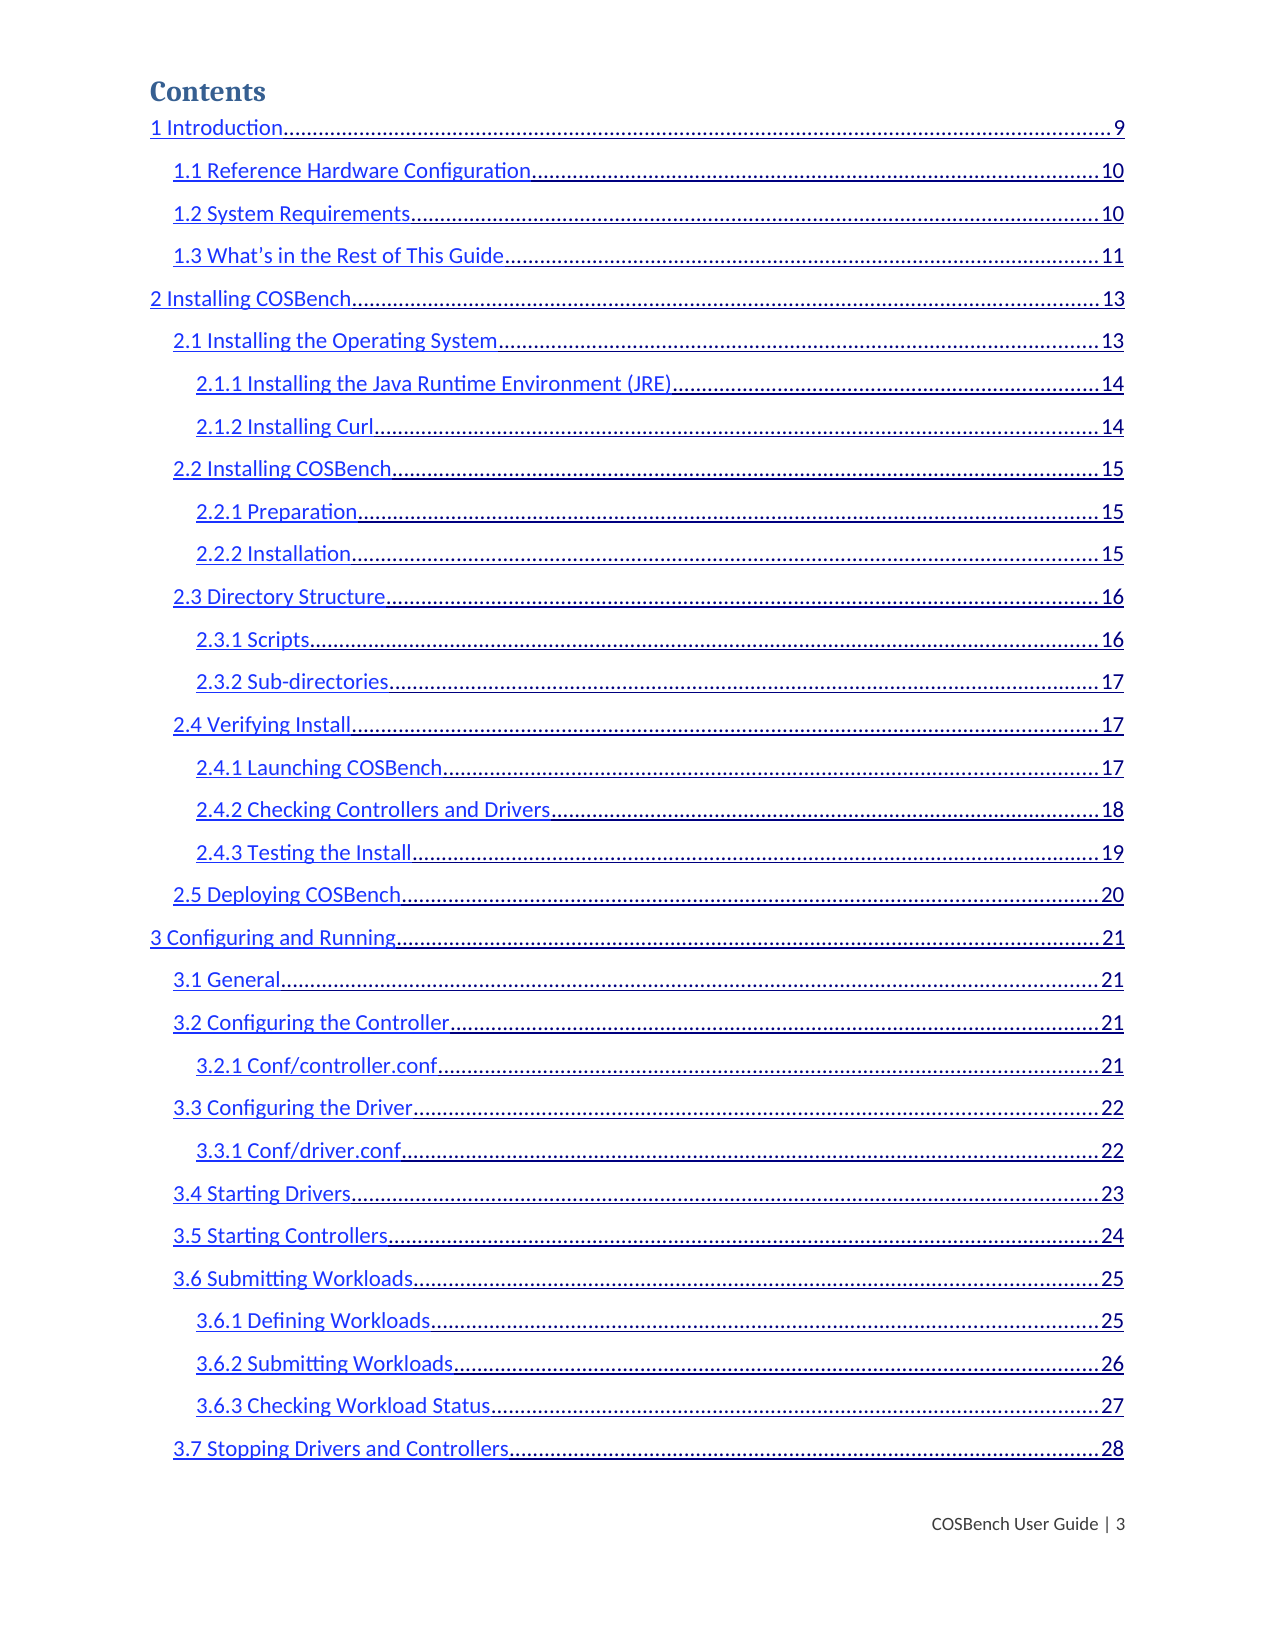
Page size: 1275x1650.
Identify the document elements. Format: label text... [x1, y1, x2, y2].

text 1.3 What’s in the Rest of This Guide 11 [173, 241, 1125, 269]
text 3.4 Starting Drivers 23 [173, 1179, 1125, 1207]
text 1.2 System Requirements 10 [173, 199, 1125, 227]
text 1 Introduction 9 [150, 113, 1125, 138]
text 3.6.3 Checking Workload Status 27 [196, 1392, 1125, 1420]
text 3.6.1 Defining Workloads 25 [196, 1306, 1125, 1334]
subtitle Contents [150, 75, 1125, 108]
text 2.3 Directory Structure 16 [173, 582, 1125, 610]
text 3.2.1 Conf/controller.conf 21 [196, 1051, 1125, 1079]
text 2.1 Installing the Operating System 13 [173, 327, 1125, 354]
text 3.3 Configuring the Driver 22 [173, 1093, 1125, 1121]
text 2.4.3 Testing the Install 19 [196, 838, 1125, 866]
text 3 Configuring and Running 21 [150, 923, 1125, 947]
text 2.4.1 Launching COSBench 17 [196, 753, 1125, 781]
text 3.5 Starting Controllers 24 [173, 1221, 1125, 1249]
text 3.6.2 Submitting Workloads 26 [196, 1349, 1125, 1377]
text 2.3.1 Scripts 16 [196, 625, 1125, 653]
text 3.3.1 Conf/driver.conf 22 [196, 1136, 1125, 1164]
text 2.2.2 Installation 15 [196, 539, 1125, 568]
text 3.2 Configuring the Controller 21 [173, 1008, 1125, 1036]
text 3.6 Submitting Workloads 25 [173, 1264, 1125, 1292]
text 2.5 Deploying COSBench 20 [173, 880, 1125, 908]
text 2.1.2 Installing Curl 14 [196, 412, 1125, 440]
text 2.1.1 Installing the Java Runtime Environment (JRE) 14 [196, 369, 1125, 397]
text 2.3.2 Sub-directories 17 [196, 667, 1125, 695]
text 2.2.1 Preparation 15 [196, 497, 1125, 525]
text 1.1 Reference Hardware Configuration 10 [173, 156, 1125, 184]
text 2.4.2 Checking Controllers and Drivers 18 [196, 795, 1125, 823]
text 2.2 Installing COSBench 15 [173, 454, 1125, 482]
text 3.1 General 21 [173, 966, 1125, 994]
text 3.7 Stopping Drivers and Controllers 28 [173, 1434, 1125, 1462]
text 2 Installing COSBench 13 [150, 284, 1125, 308]
text 2.4 Verifying Install 17 [173, 710, 1125, 738]
